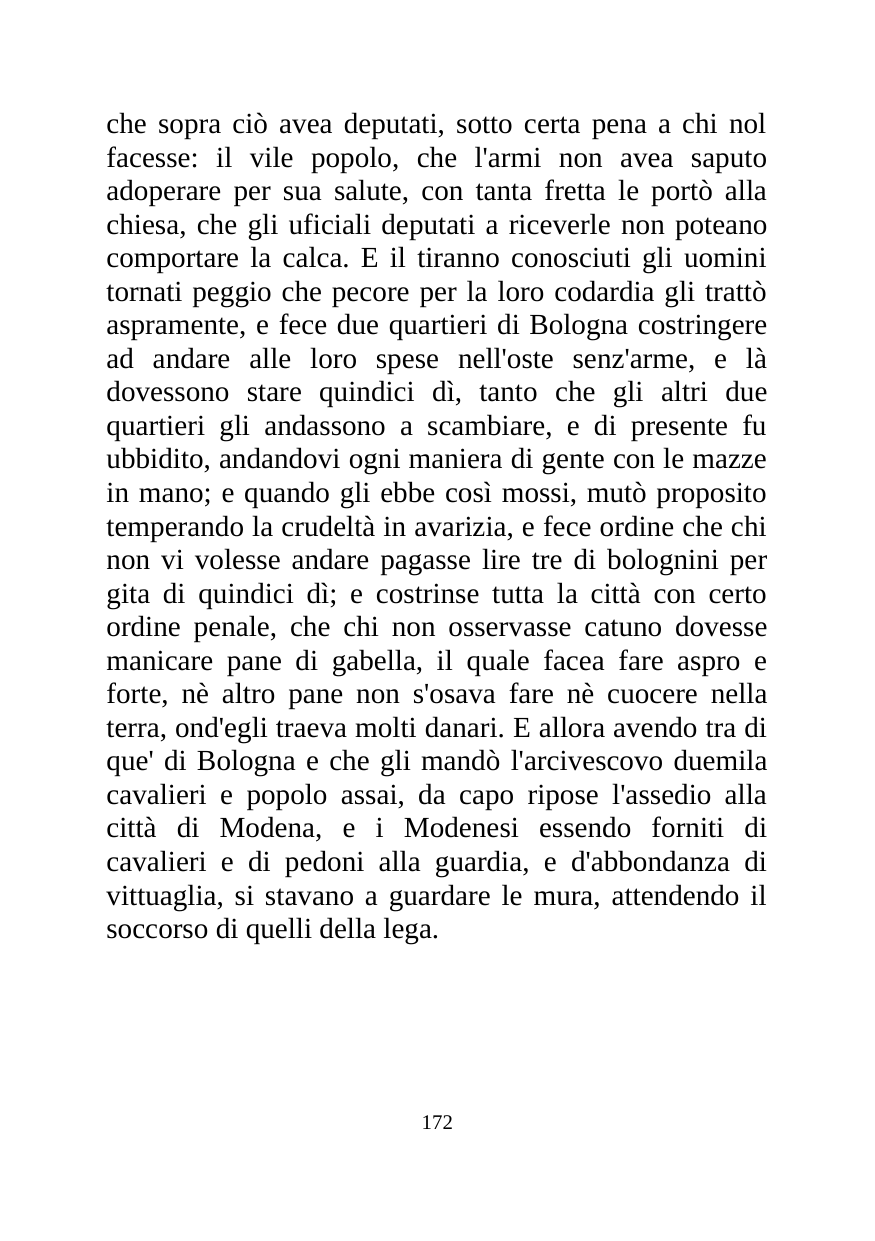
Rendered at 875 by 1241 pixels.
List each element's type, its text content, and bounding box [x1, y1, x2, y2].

text che sopra ciò avea deputati, sotto certa pena a chi nol facesse: il vile popolo, che l'armi non avea saputo adoperare per sua salute, con tanta fretta le portò alla chiesa, che gli uficiali deputati a riceverle non poteano comportare la calca. E il tiranno conosciuti gli uomini tornati peggio che pecore per la loro codardia gli trattò aspramente, e fece due quartieri di Bologna costringere ad andare alle loro spese nell'oste senz'arme, e là dovessono stare quindici dì, tanto che gli altri due quartieri gli andassono a scambiare, e di presente fu ubbidito, andandovi ogni maniera di gente con le mazze in mano; e quando gli ebbe così mossi, mutò proposito temperando la crudeltà in avarizia, e fece ordine che chi non vi volesse andare pagasse lire tre di bolognini per gita di quindici dì; e costrinse tutta la città con certo ordine penale, che chi non osservasse catuno dovesse manicare pane di gabella, il quale facea fare aspro e forte, nè altro pane non s'osava fare nè cuocere nella terra, ond'egli traeva molti danari. E allora avendo tra di que' di Bologna e che gli mandò l'arcivescovo duemila cavalieri e popolo assai, da capo ripose l'assedio alla città di Modena, e i Modenesi essendo forniti di cavalieri e di pedoni alla guardia, e d'abbondanza di vittuaglia, si stavano a guardare le mura, attendendo il soccorso di quelli della lega. [106, 106, 768, 945]
